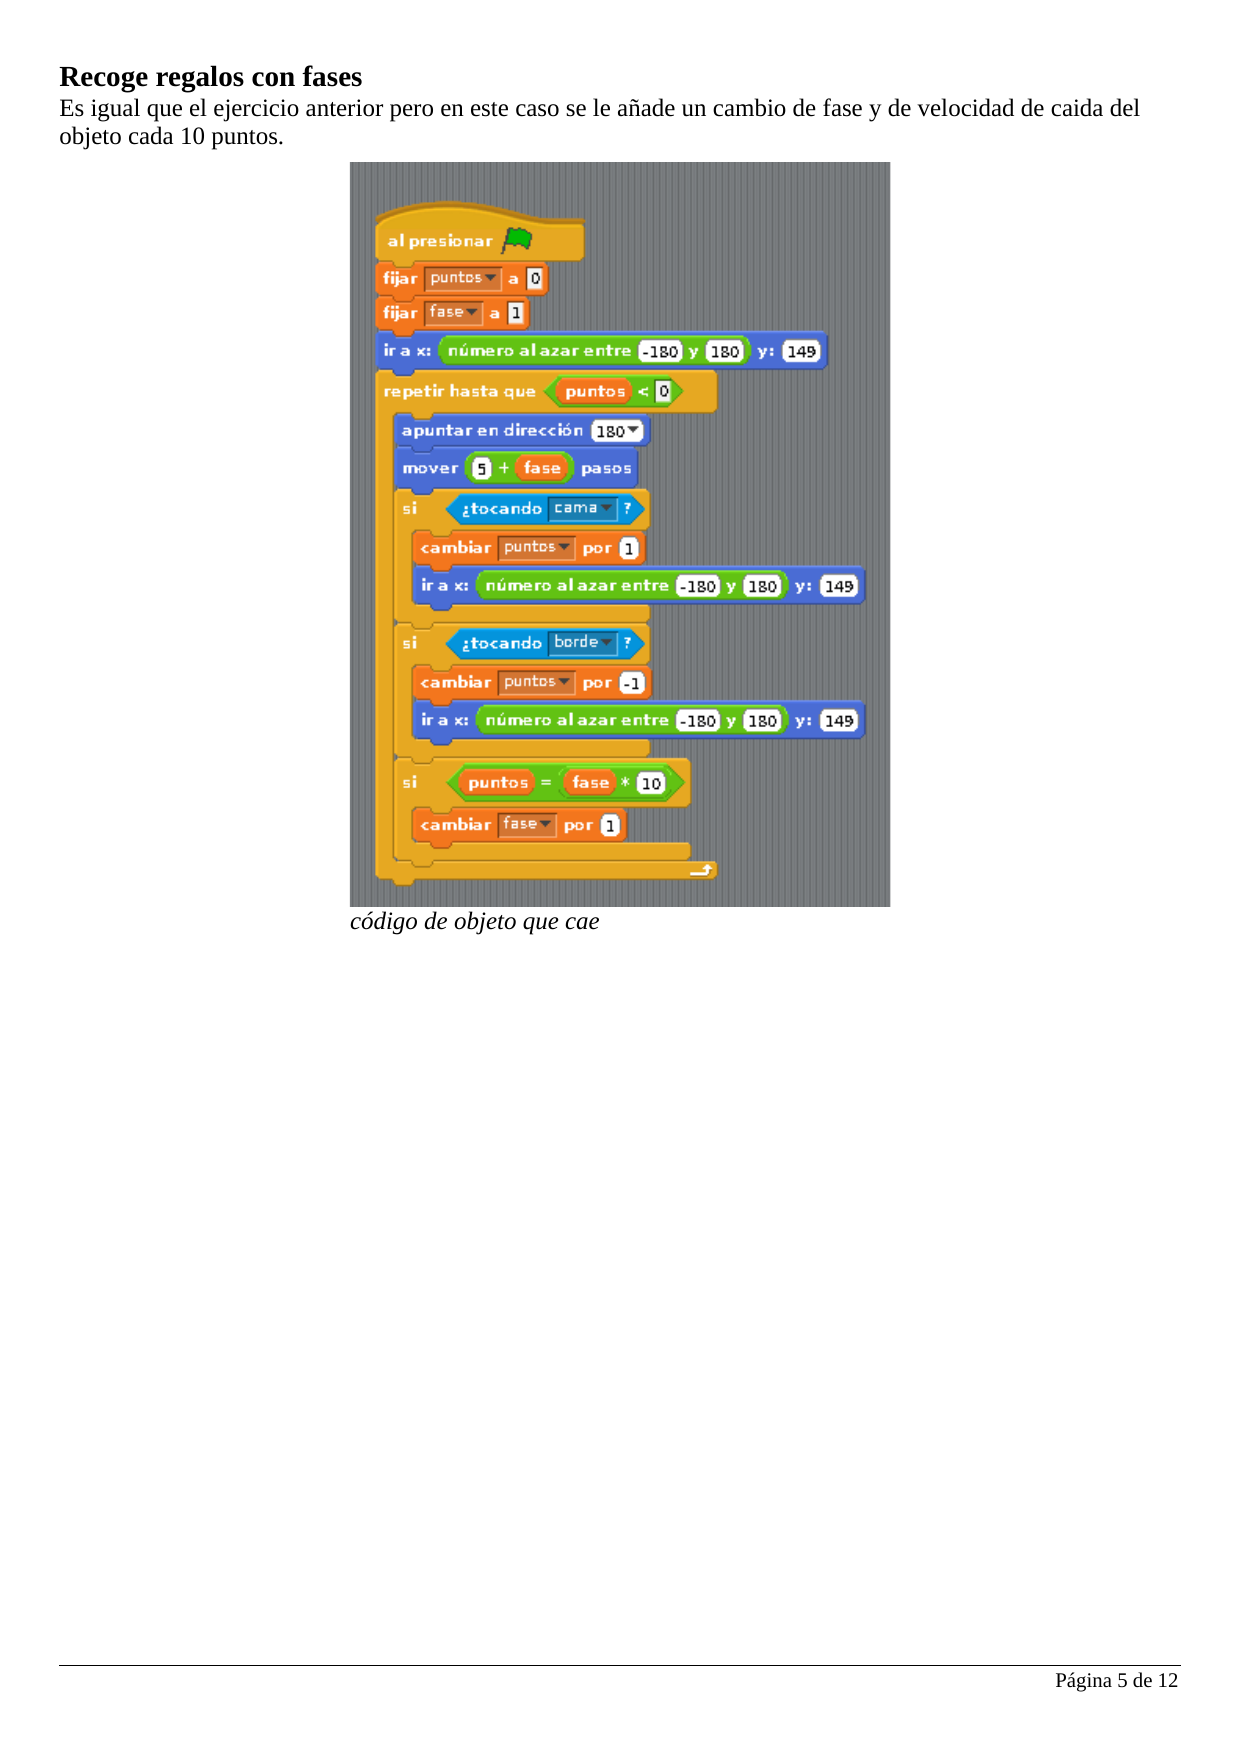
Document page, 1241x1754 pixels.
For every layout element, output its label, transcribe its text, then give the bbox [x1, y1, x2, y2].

text Es igual que el ejercicio anterior pero en este caso se le añade un cambio de fase y de velocidad de caida del objeto cada 10 puntos. [59, 93, 1181, 150]
text Recoge regalos con fases [59, 59, 1181, 93]
text código de objeto que cae [350, 907, 890, 935]
picture [349, 162, 891, 907]
